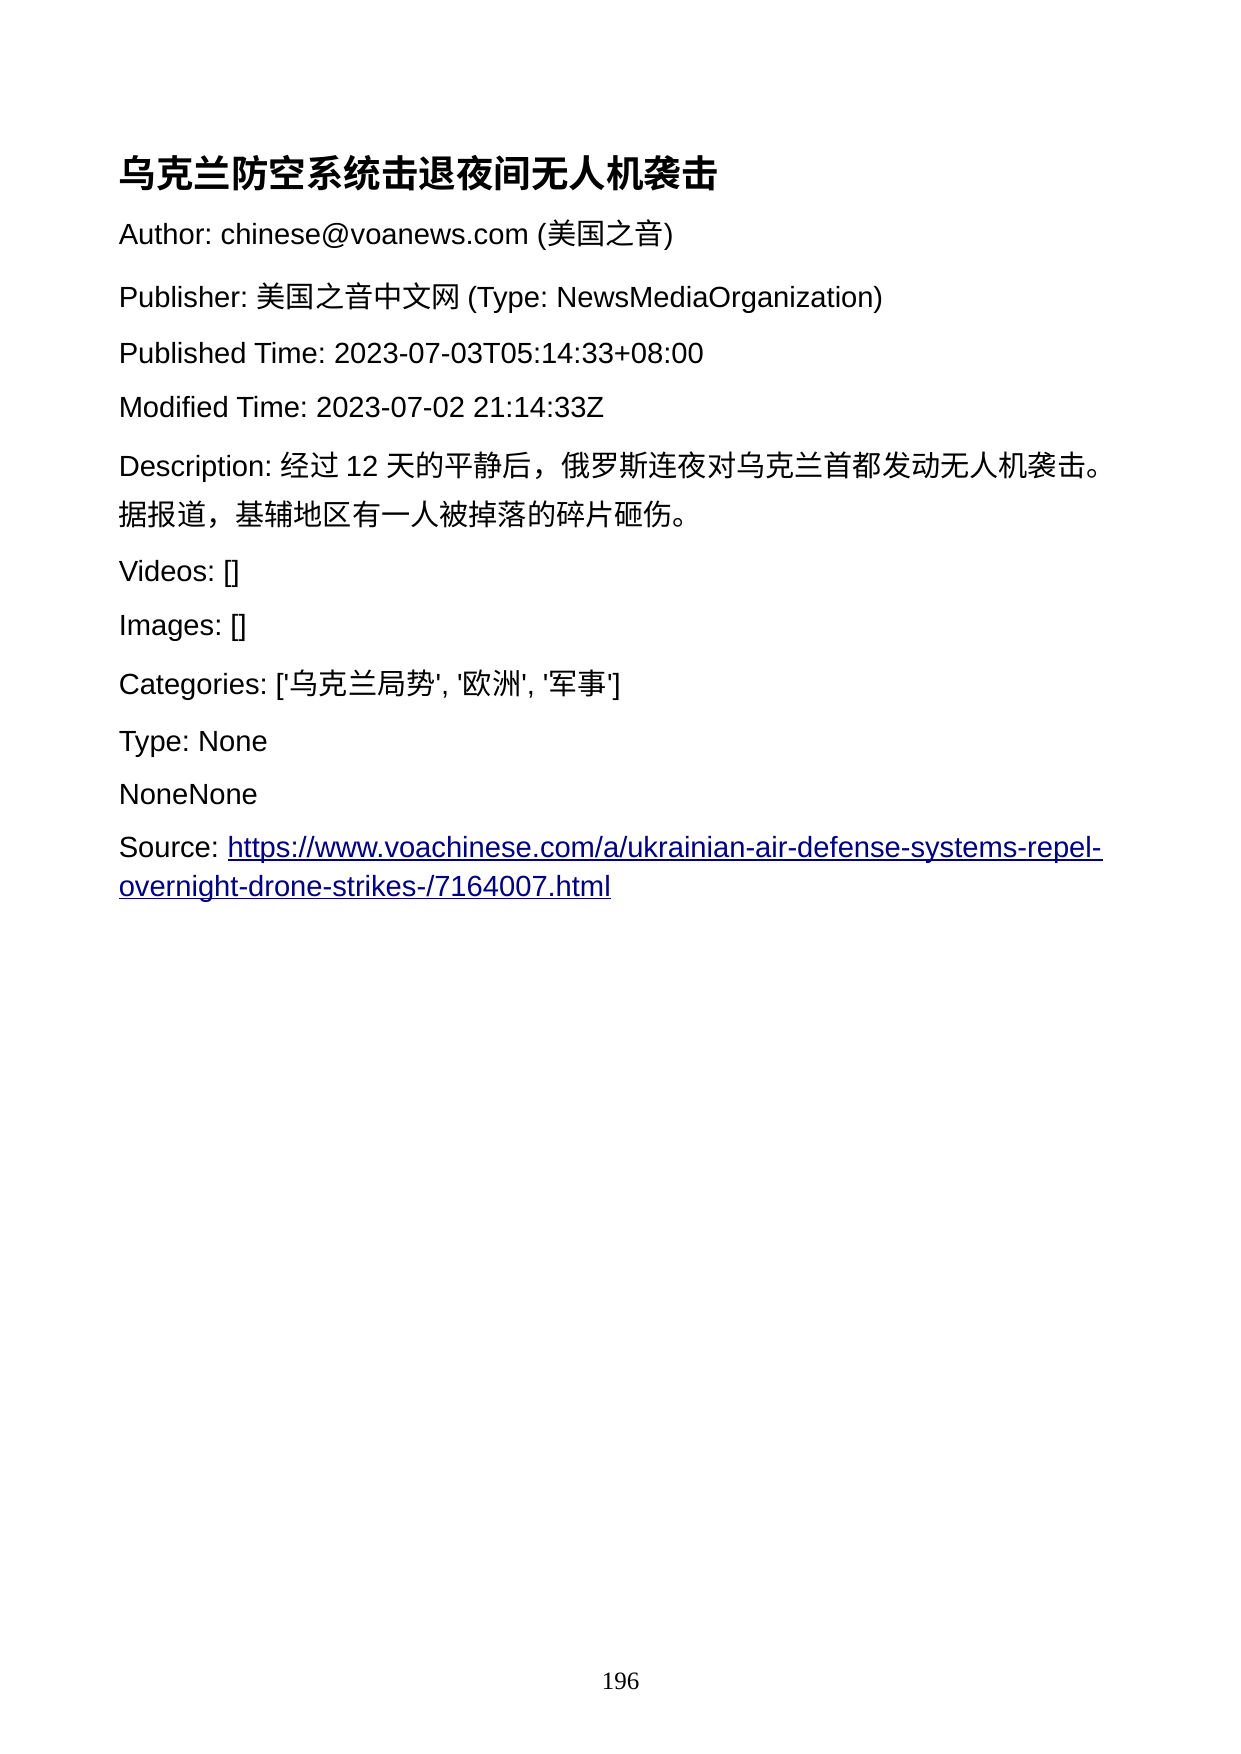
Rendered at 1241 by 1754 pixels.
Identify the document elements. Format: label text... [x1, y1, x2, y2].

text Publisher: 美国之音中文网 (Type: NewsMediaOrganization) [118, 273, 1122, 316]
text NoneNone [118, 777, 1122, 811]
text Type: None [118, 724, 1122, 757]
subtitle 乌克兰防空系统击退夜间无人机袭击 [118, 143, 1122, 198]
text Source: https://www.voachinese.com/a/ukrainian-air-defense-systems-repel-overnight-drone-strikes-/7164007.html [118, 830, 1122, 902]
text Description: 经过 12 天的平静后，俄罗斯连夜对乌克兰首都发动无人机袭击。 据报道，基辅地区有一人被掉落的碎片砸伤。 [118, 443, 1122, 534]
text Author: chinese@voanews.com (美国之音) [118, 210, 1122, 253]
text Categories: ['乌克兰局势', '欧洲', '军事'] [118, 661, 1122, 703]
text Images: [] [118, 608, 1122, 641]
text Videos: [] [118, 554, 1122, 588]
text Published Time: 2023-07-03T05:14:33+08:00 [118, 337, 1122, 370]
text Modified Time: 2023-07-02 21:14:33Z [118, 390, 1122, 423]
